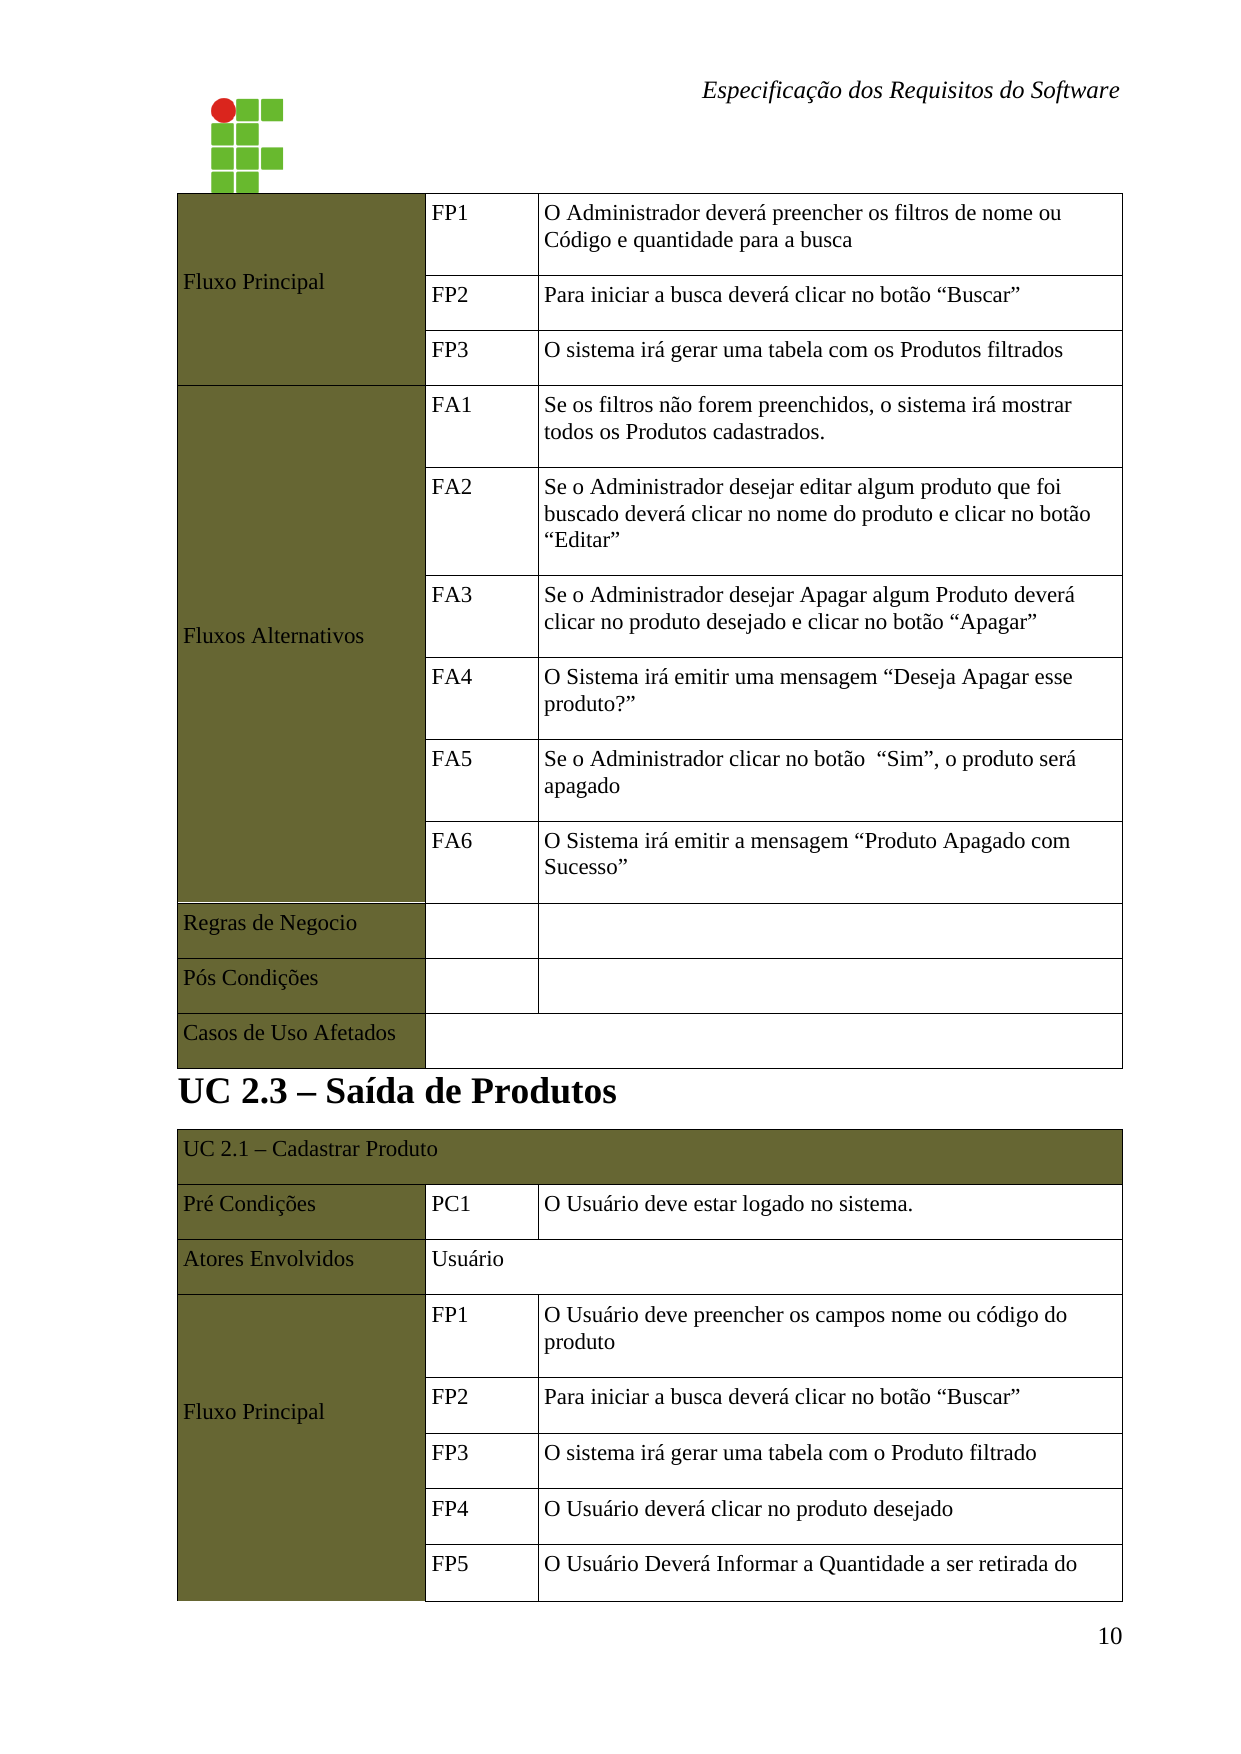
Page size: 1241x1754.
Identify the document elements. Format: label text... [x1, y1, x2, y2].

table_cell Se o Administrador desejar editar algum produto que foi buscado deverá clicar no nome do produto e clicar no botão “Editar” [539, 468, 1122, 575]
table_cell Usuário [426, 1240, 1122, 1294]
table_cell FP2 [426, 1378, 538, 1432]
table_cell [426, 904, 538, 958]
table_cell Casos de Uso Afetados [178, 1014, 425, 1068]
table_cell O sistema irá gerar uma tabela com os Produtos filtrados [539, 331, 1122, 385]
table_cell Para iniciar a busca deverá clicar no botão “Buscar” [539, 276, 1122, 330]
table_cell [539, 959, 1122, 1013]
table_cell O Usuário Deverá Informar a Quantidade a ser retirada do [539, 1545, 1122, 1601]
table_cell [539, 904, 1122, 958]
table_cell Regras de Negocio [178, 904, 425, 958]
table_cell Se o Administrador desejar Apagar algum Produto deverá clicar no produto desejado e clicar no botão “Apagar” [539, 576, 1122, 657]
text UC 2.3 – Saída de Produtos [177, 1069, 1122, 1112]
table_cell FA5 [426, 740, 538, 821]
table_cell FA1 [426, 386, 538, 467]
table_cell O Administrador deverá preencher os filtros de nome ou Código e quantidade para a busca [539, 194, 1122, 275]
table_cell Se os filtros não forem preenchidos, o sistema irá mostrar todos os Produtos cadastrados. [539, 386, 1122, 467]
table_cell O Usuário deve preencher os campos nome ou código do produto [539, 1295, 1122, 1377]
table_cell FA2 [426, 468, 538, 575]
table_header UC 2.1 – Cadastrar Produto [178, 1130, 1122, 1184]
table_cell Se o Administrador clicar no botão “Sim”, o produto será apagado [539, 740, 1122, 821]
table_cell FP2 [426, 276, 538, 330]
table_cell Atores Envolvidos [178, 1240, 425, 1294]
table_cell FA3 [426, 576, 538, 657]
table_cell O sistema irá gerar uma tabela com o Produto filtrado [539, 1434, 1122, 1488]
table_cell FP1 [426, 194, 538, 275]
table_cell FP4 [426, 1489, 538, 1544]
table_cell O Sistema irá emitir uma mensagem “Deseja Apagar esse produto?” [539, 658, 1122, 739]
table_cell O Usuário deverá clicar no produto desejado [539, 1489, 1122, 1544]
table_cell O Sistema irá emitir a mensagem “Produto Apagado com Sucesso” [539, 822, 1122, 902]
table_cell Fluxo Principal [178, 1295, 425, 1544]
table_cell FP3 [426, 1434, 538, 1488]
table_cell FP5 [426, 1545, 538, 1601]
table_cell Para iniciar a busca deverá clicar no botão “Buscar” [539, 1378, 1122, 1432]
table_cell FP3 [426, 331, 538, 385]
table_cell FA6 [426, 822, 538, 902]
table_cell [178, 1544, 425, 1601]
table_cell Fluxos Alternativos [178, 386, 425, 902]
table_cell [426, 1014, 1122, 1068]
table_cell FA4 [426, 658, 538, 739]
table_cell PC1 [426, 1185, 538, 1239]
table_cell FP1 [426, 1295, 538, 1377]
table_cell Fluxo Principal [178, 194, 425, 385]
table_cell Pré Condições [178, 1185, 425, 1239]
table_cell O Usuário deve estar logado no sistema. [539, 1185, 1122, 1239]
table_cell [426, 959, 538, 1013]
table_cell Pós Condições [178, 959, 425, 1013]
